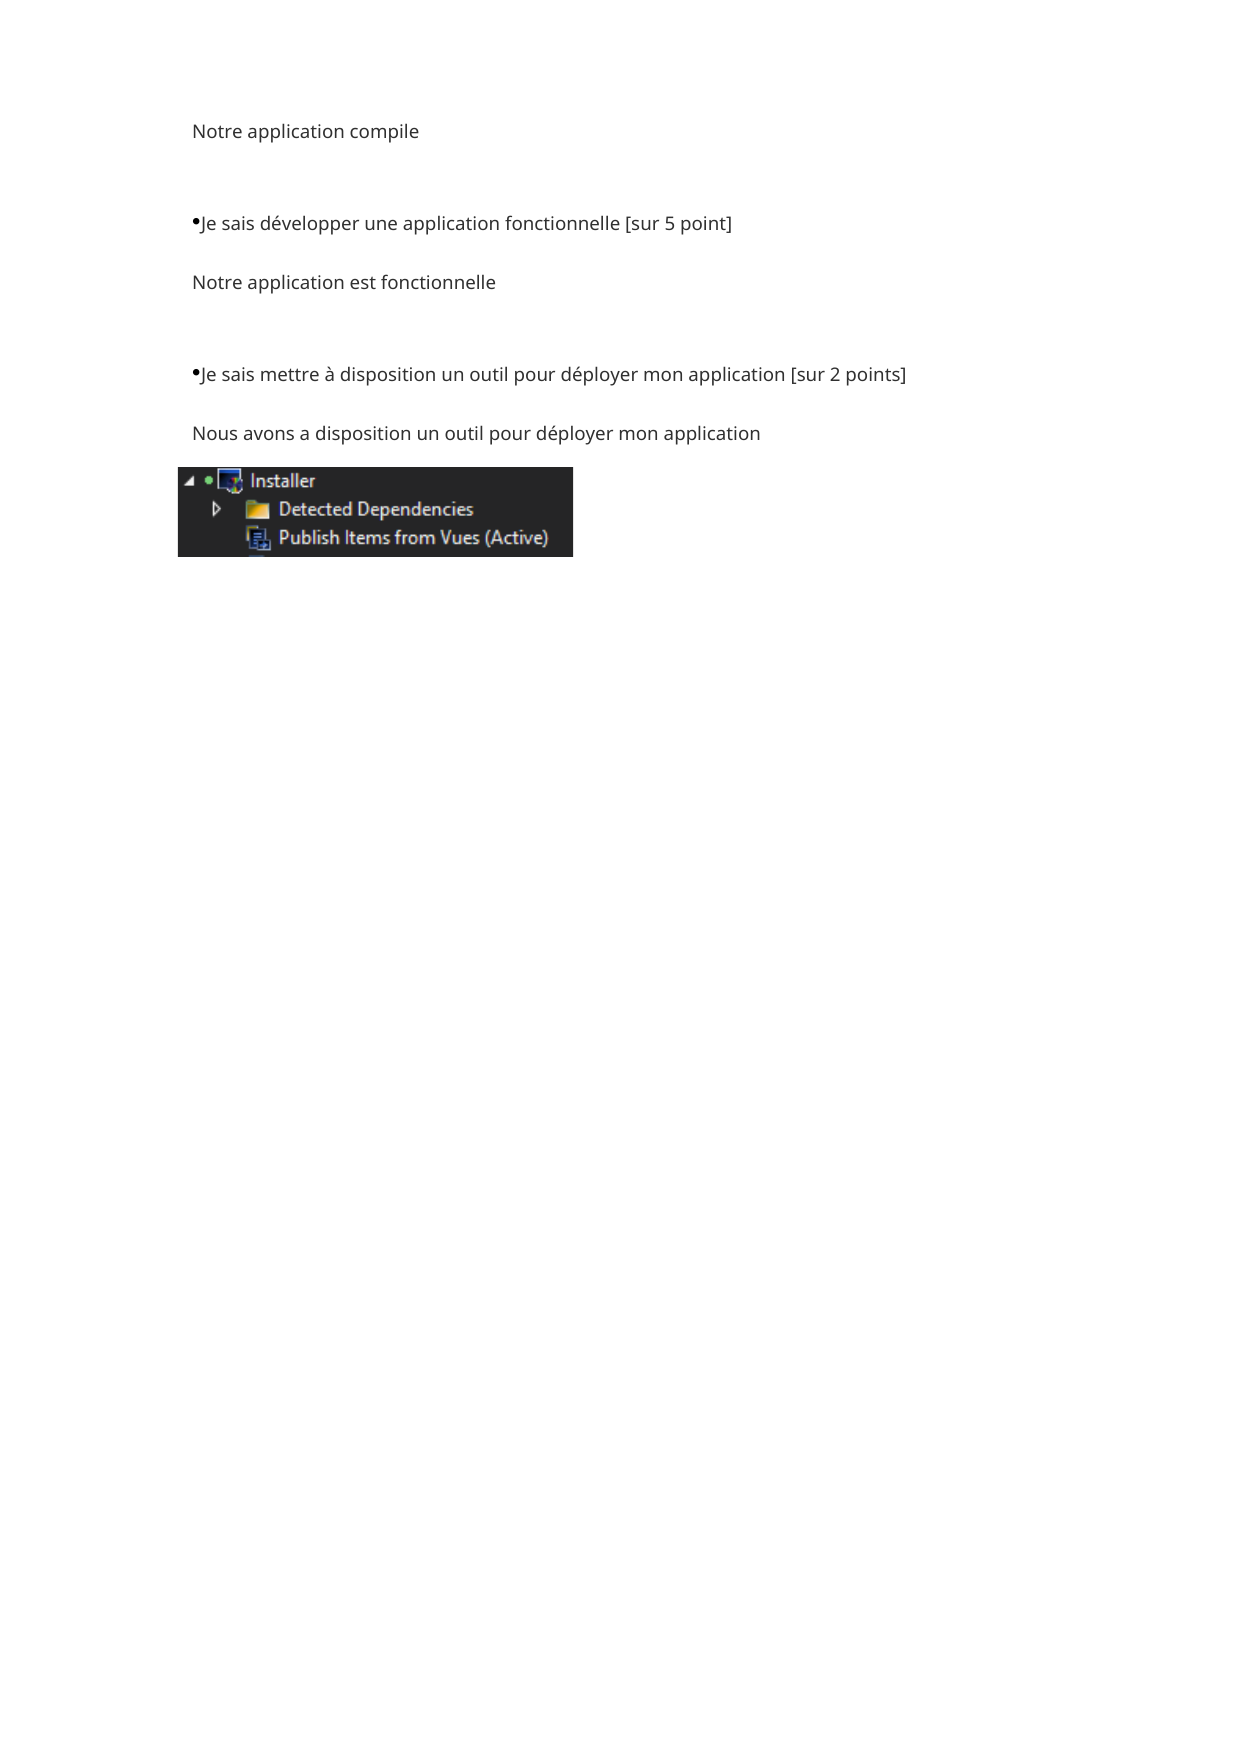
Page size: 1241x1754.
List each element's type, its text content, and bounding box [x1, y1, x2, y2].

list Notre application compile [118, 118, 1122, 177]
picture [177, 467, 574, 557]
list Je sais mettre à disposition un outil pour déployer mon application [sur 2 points] Nous avons a disposition un outil pour déployer mon application [118, 361, 1122, 445]
list Je sais développer une application fonctionnelle [sur 5 point] Notre application est fonctionnelle [118, 210, 1122, 327]
